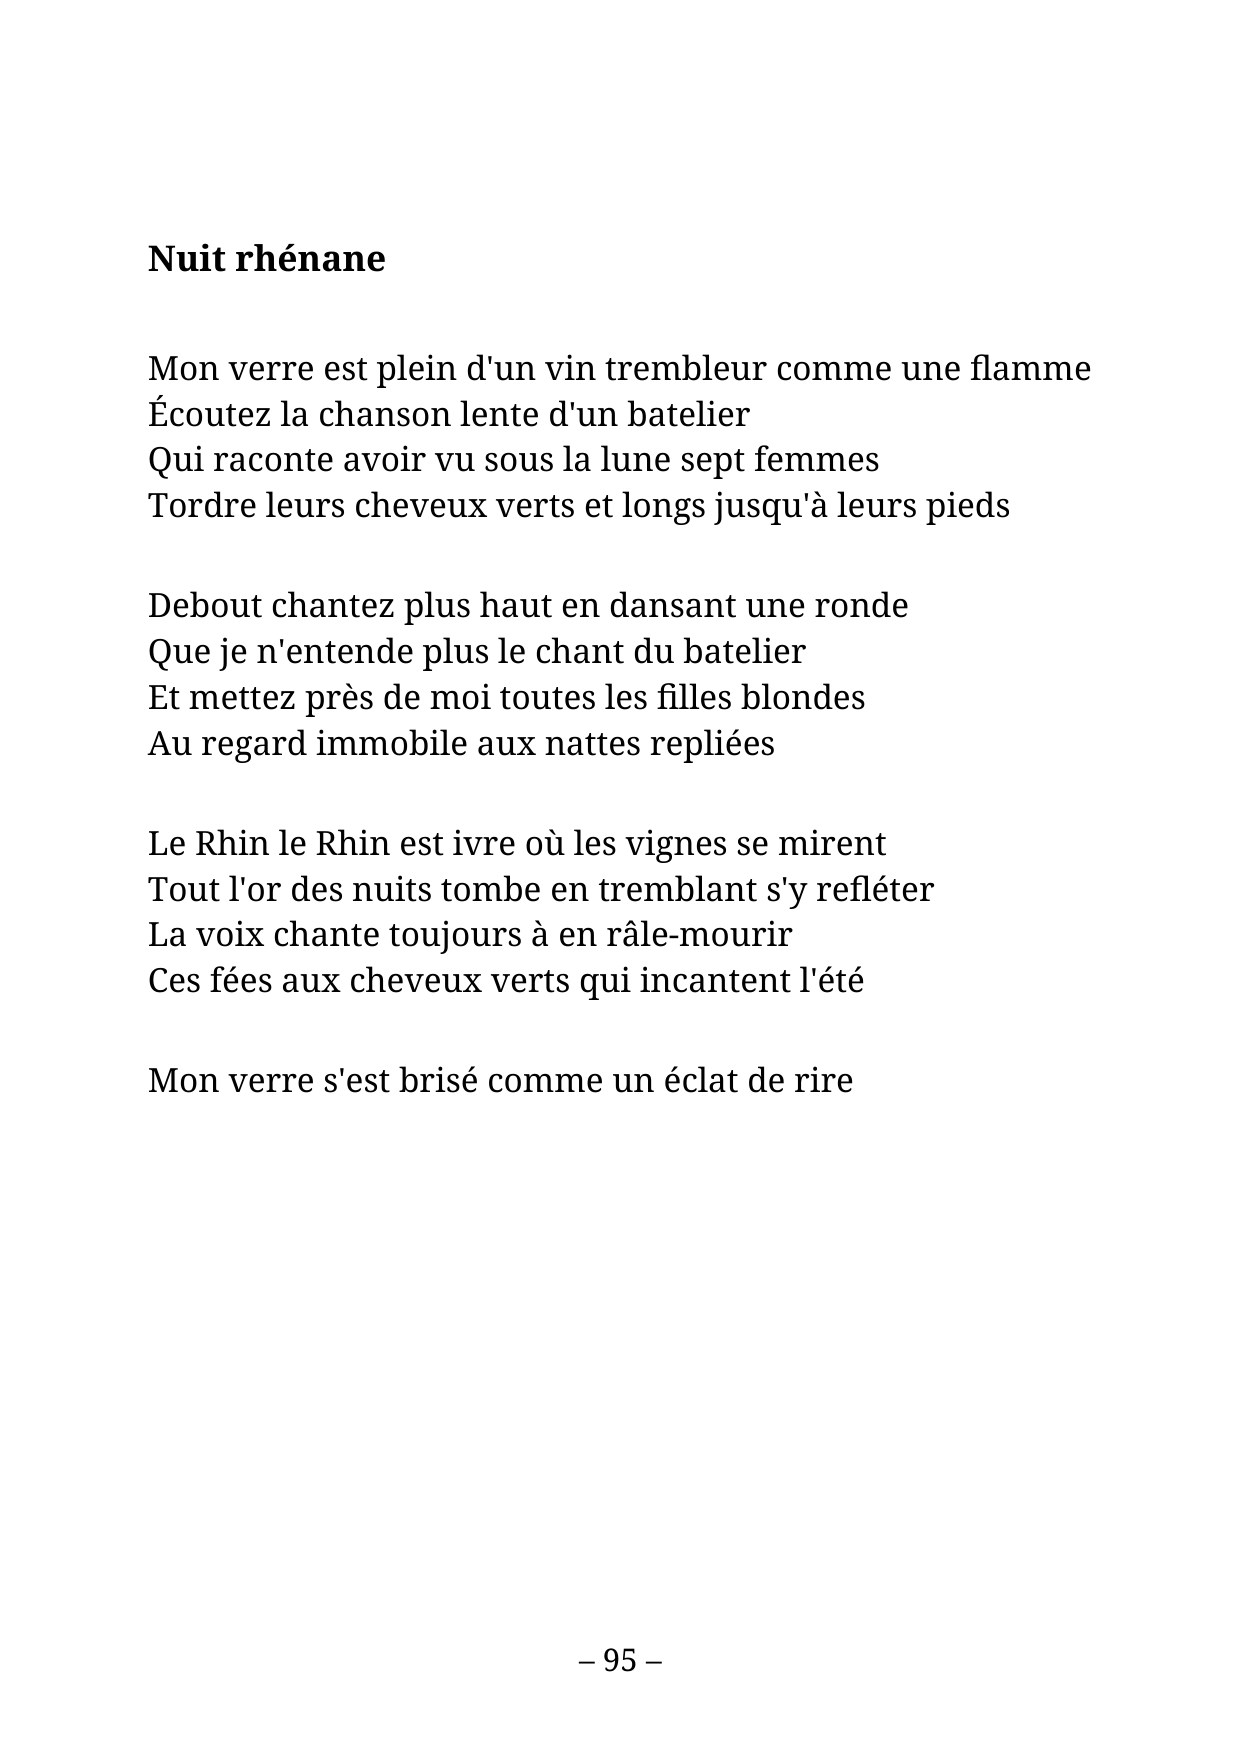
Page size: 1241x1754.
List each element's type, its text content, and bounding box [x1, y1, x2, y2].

text Mon verre est plein d'un vin trembleur comme une flamme Écoutez la chanson lente d'un batelier Qui raconte avoir vu sous la lune sept femmes Tordre leurs cheveux verts et longs jusqu'à leurs pieds [148, 343, 1092, 527]
text Le Rhin le Rhin est ivre où les vignes se mirent Tout l'or des nuits tombe en tremblant s'y refléter La voix chante toujours à en râle-mourir Ces fées aux cheveux verts qui incantent l'été [148, 818, 1092, 1002]
text Mon verre s'est brisé comme un éclat de rire [148, 1056, 1092, 1102]
text Debout chantez plus haut en dansant une ronde Que je n'entende plus le chant du batelier Et mettez près de moi toutes les filles blondes Au regard immobile aux nattes repliées [148, 581, 1092, 764]
subtitle Nuit rhénane [148, 235, 1092, 281]
